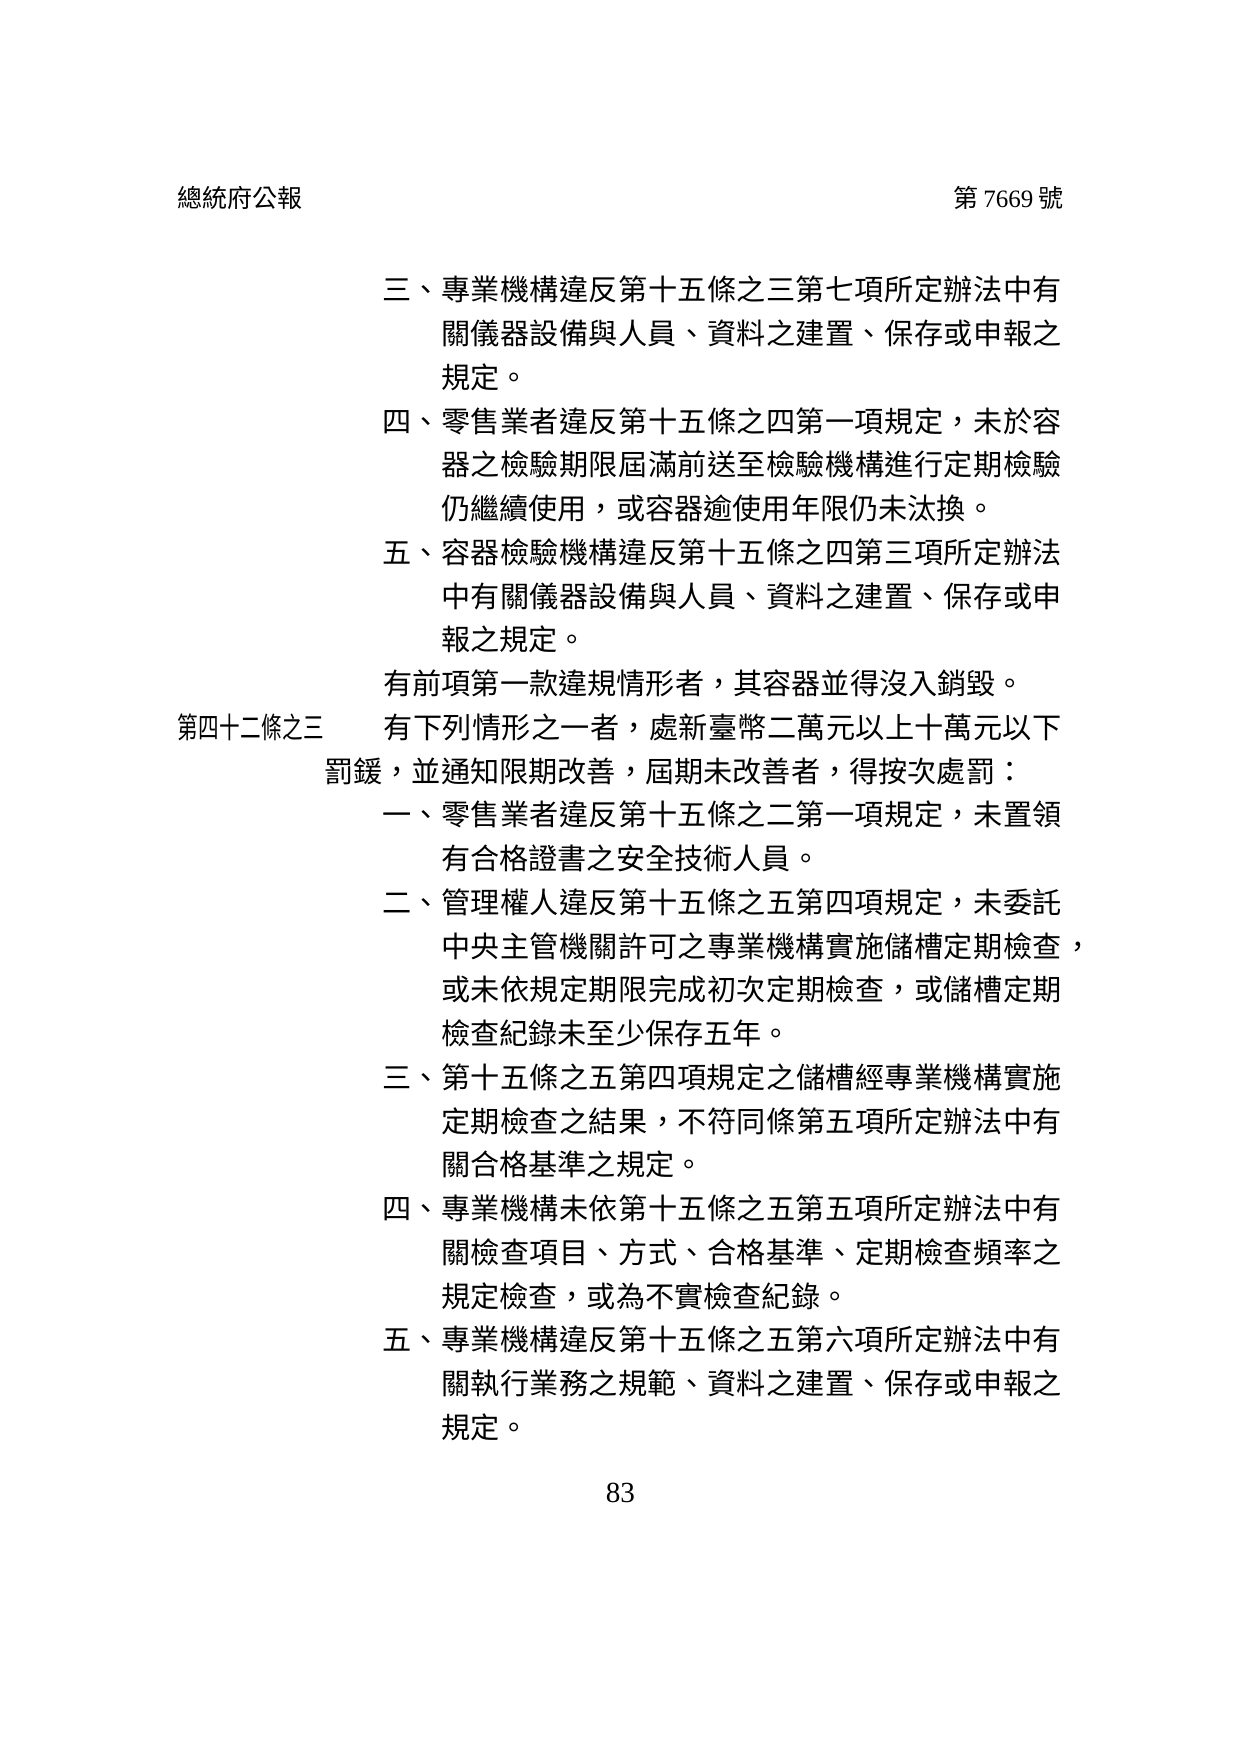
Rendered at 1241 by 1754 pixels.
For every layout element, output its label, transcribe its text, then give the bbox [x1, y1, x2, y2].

text 四、 零售業者違反第十五條之四第一項規定，未於容器之檢驗期限屆滿前送至檢驗機構進行定期檢驗仍繼續使用，或容器逾使用年限仍未汰換。 [382, 397, 1063, 528]
text 五、 專業機構違反第十五條之五第六項所定辦法中有關執行業務之規範、資料之建置、保存或申報之規定。 [382, 1316, 1063, 1447]
text 有前項第一款違規情形者，其容器並得沒入銷毀。 [325, 659, 1063, 703]
text 一、 零售業者違反第十五條之二第一項規定，未置領有合格證書之安全技術人員。 [382, 791, 1063, 878]
text 二、 管理權人違反第十五條之五第四項規定，未委託中央主管機關許可之專業機構實施儲槽定期檢查，或未依規定期限完成初次定期檢查，或儲槽定期檢查紀錄未至少保存五年。 [382, 878, 1063, 1053]
text 三、 專業機構違反第十五條之三第七項所定辦法中有關儀器設備與人員、資料之建置、保存或申報之規定。 [382, 266, 1063, 397]
text 五、 容器檢驗機構違反第十五條之四第三項所定辦法中有關儀器設備與人員、資料之建置、保存或申報之規定。 [382, 528, 1063, 659]
text 三、 第十五條之五第四項規定之儲槽經專業機構實施定期檢查之結果，不符同條第五項所定辦法中有關合格基準之規定。 [382, 1053, 1063, 1184]
text 四、 專業機構未依第十五條之五第五項所定辦法中有關檢查項目、方式、合格基準、定期檢查頻率之規定檢查，或為不實檢查紀錄。 [382, 1184, 1063, 1316]
text 第四十二條之三 有下列情形之一者，處新臺幣二萬元以上十萬元以下罰鍰，並通知限期改善，屆期未改善者，得按次處罰： [177, 703, 1063, 791]
